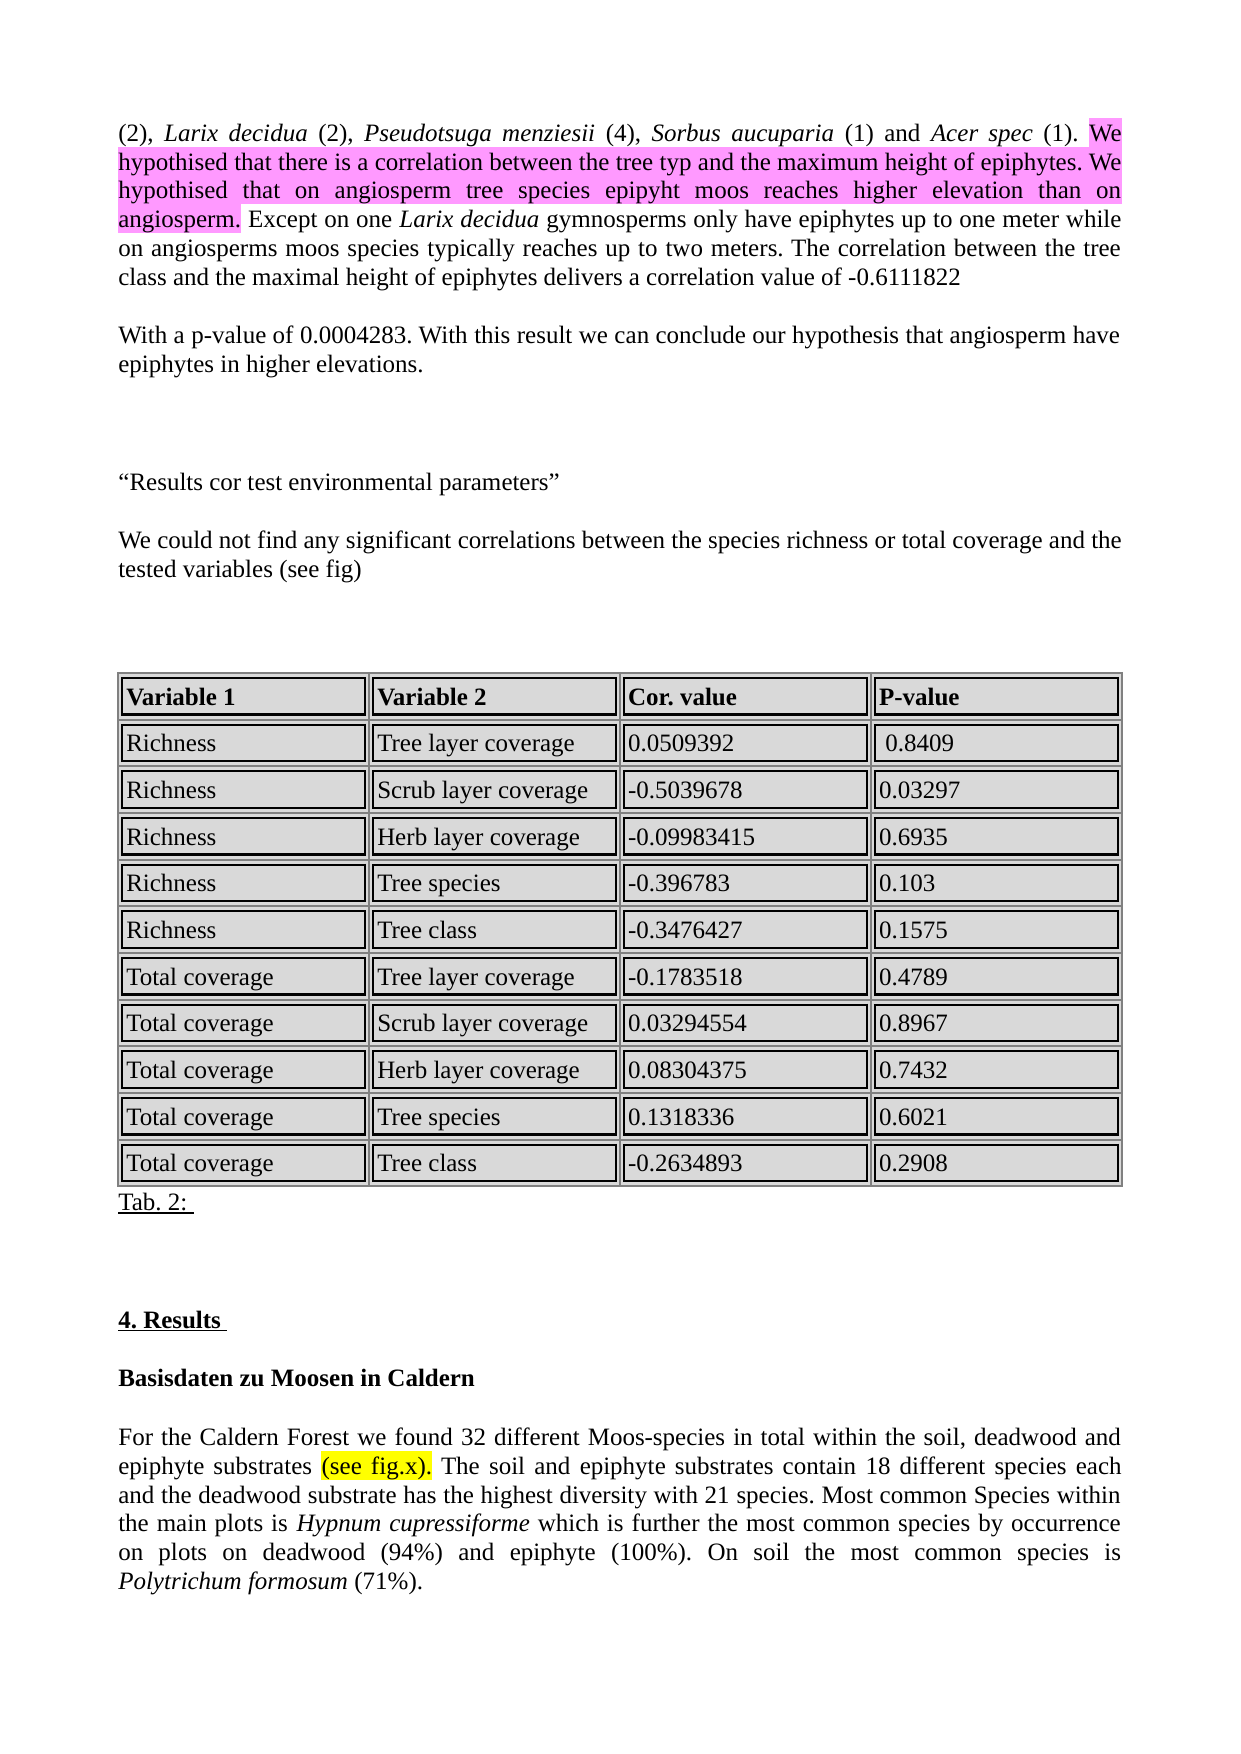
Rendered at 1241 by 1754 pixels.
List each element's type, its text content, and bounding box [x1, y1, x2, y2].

table_cell Richness [119, 907, 368, 952]
table_cell Total coverage [119, 1094, 368, 1138]
table_cell 0.03294554 [621, 1001, 870, 1045]
table_cell Tree layer coverage [370, 721, 619, 765]
table_cell 0.0509392 [621, 721, 870, 765]
table_header Variable 2 [370, 674, 619, 718]
table_cell -0.3476427 [621, 907, 870, 952]
table_header Variable 1 [119, 674, 368, 718]
table_cell Total coverage [119, 1001, 368, 1045]
text Basisdaten zu Moosen in Caldern [118, 1363, 1122, 1392]
table_cell Total coverage [119, 1141, 368, 1185]
table_cell -0.5039678 [621, 767, 870, 812]
table_cell -0.1783518 [621, 954, 870, 998]
table_cell 0.6021 [872, 1094, 1121, 1138]
table_cell Total coverage [119, 954, 368, 998]
table_cell 0.8409 [872, 721, 1121, 765]
text We could not find any significant correlations between the species richness or total coverage and the tested variables (see fig) [118, 526, 1122, 583]
table_cell 0.2908 [872, 1141, 1121, 1185]
table_cell Richness [119, 861, 368, 905]
text For the Caldern Forest we found 32 different Moos-species in total within the soil, deadwood and epiphyte substrates (see fig.x). The soil and epiphyte substrates contain 18 different species each and the deadwood substrate has the highest diversity with 21 species. Most common Species within the main plots is Hypnum cupressiforme which is further the most common species by occurrence on plots on deadwood (94%) and epiphyte (100%). On soil the most common species is Polytrichum formosum (71%). [118, 1422, 1122, 1595]
table_cell Herb layer coverage [370, 1047, 619, 1092]
table_cell Tree class [370, 1141, 619, 1185]
table_cell Richness [119, 814, 368, 858]
table_cell Scrub layer coverage [370, 1001, 619, 1045]
table_cell Tree layer coverage [370, 954, 619, 998]
table_cell -0.2634893 [621, 1141, 870, 1185]
text With a p-value of 0.0004283. With this result we can conclude our hypothesis that angiosperm have epiphytes in higher elevations. [118, 321, 1122, 378]
table_cell Scrub layer coverage [370, 767, 619, 812]
table_cell Total coverage [119, 1047, 368, 1092]
table_cell 0.1318336 [621, 1094, 870, 1138]
text 4. Results [118, 1305, 1122, 1333]
table_cell 0.8967 [872, 1001, 1121, 1045]
table_cell 0.1575 [872, 907, 1121, 952]
table_cell -0.396783 [621, 861, 870, 905]
table_cell Richness [119, 767, 368, 812]
text “Results cor test environmental parameters” [118, 467, 1122, 496]
table_cell Tree class [370, 907, 619, 952]
text Tab. 2: [118, 1187, 1122, 1216]
table_cell 0.03297 [872, 767, 1121, 812]
table_cell Herb layer coverage [370, 814, 619, 858]
table_header Cor. value [621, 674, 870, 718]
table_cell -0.09983415 [621, 814, 870, 858]
table_cell 0.08304375 [621, 1047, 870, 1092]
table_cell Tree species [370, 861, 619, 905]
table_cell Richness [119, 721, 368, 765]
table_header P-value [872, 674, 1121, 718]
table_cell Tree species [370, 1094, 619, 1138]
table_cell 0.103 [872, 861, 1121, 905]
table_cell 0.4789 [872, 954, 1121, 998]
table_cell 0.6935 [872, 814, 1121, 858]
table_cell 0.7432 [872, 1047, 1121, 1092]
text (2), Larix decidua (2), Pseudotsuga menziesii (4), Sorbus aucuparia (1) and Acer spec (1). We hypothised that there is a correlation between the tree typ and the maximum height of epiphytes. We hypothised that on angiosperm tree species epipyht moos reaches higher elevation than on angiosperm. Except on one Larix decidua gymnosperms only have epiphytes up to one meter while on angiosperms moos species typically reaches up to two meters. The correlation between the tree class and the maximal height of epiphytes delivers a correlation value of -0.6111822 [118, 118, 1122, 291]
